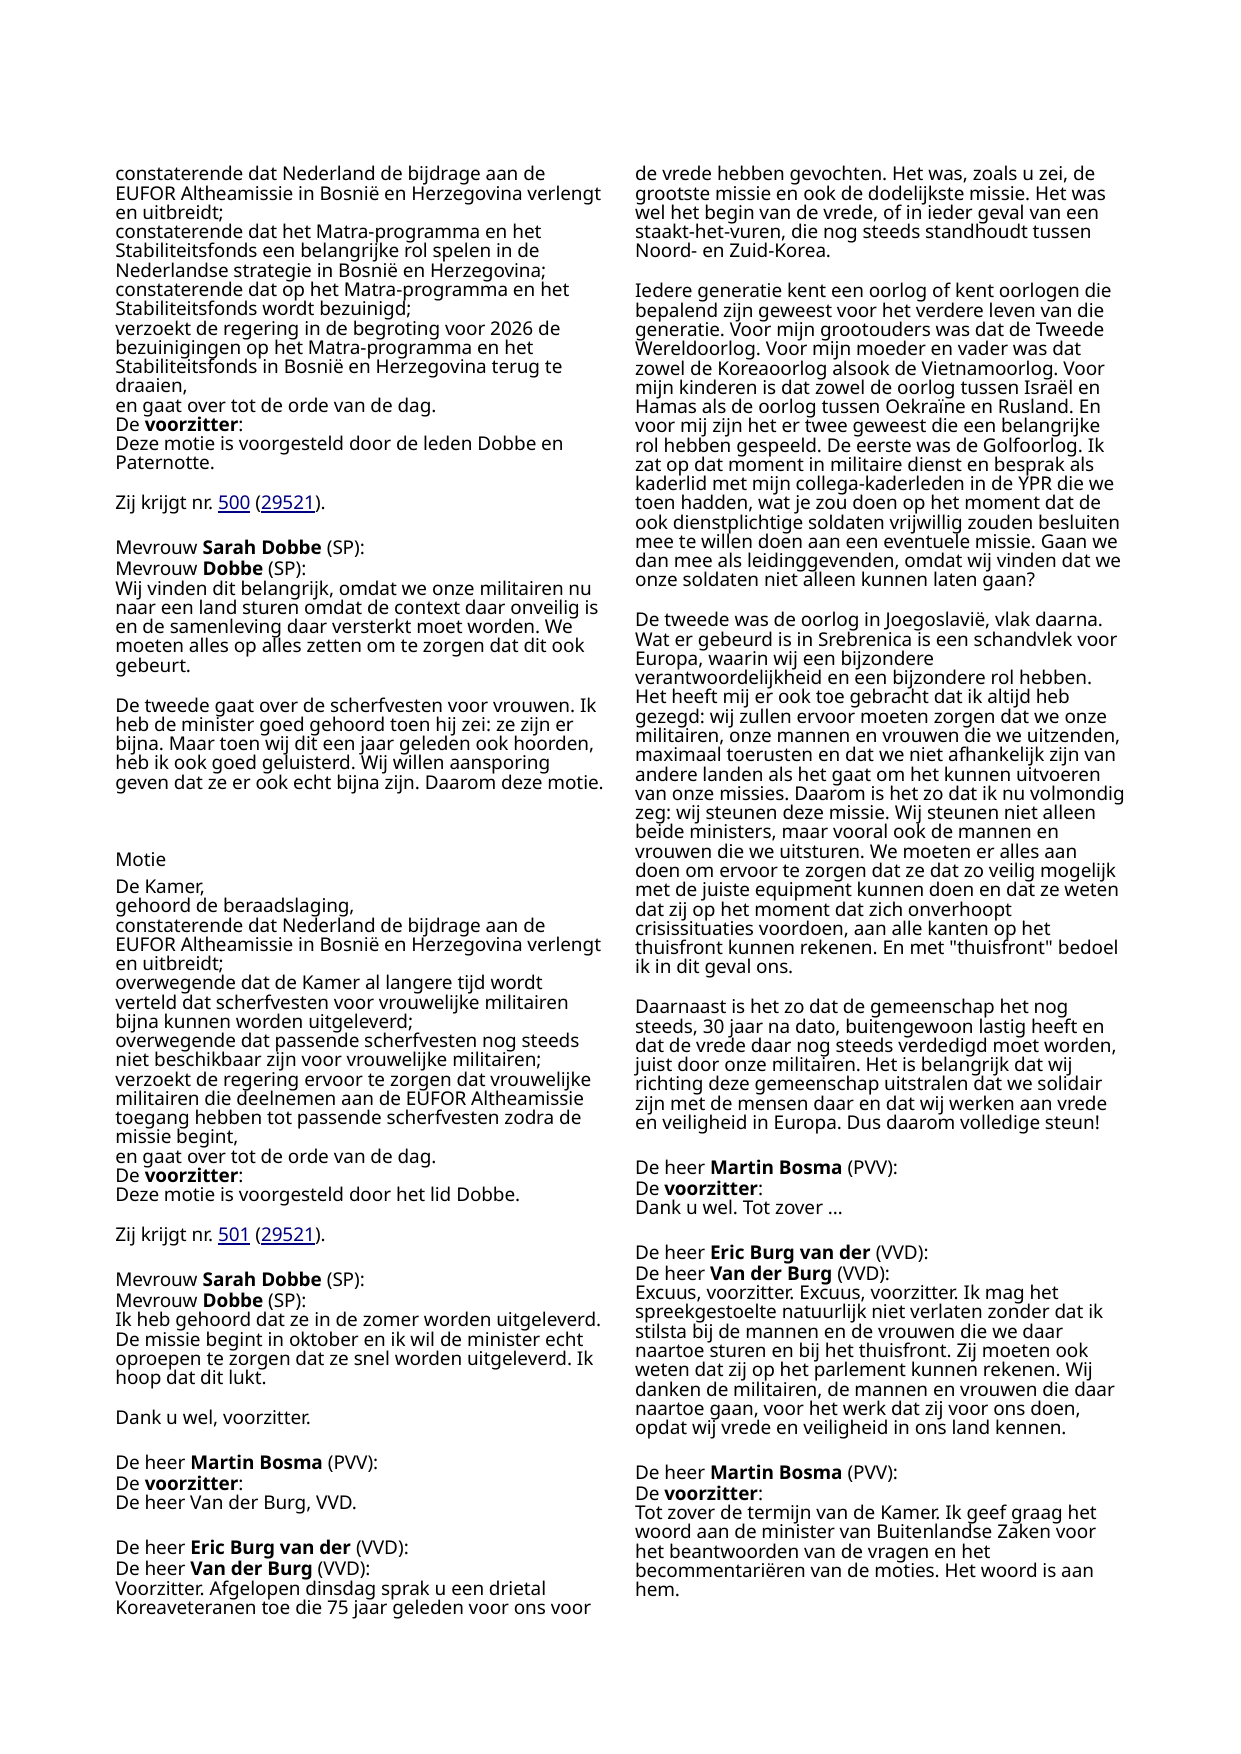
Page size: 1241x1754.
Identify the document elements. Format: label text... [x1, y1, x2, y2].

text De heer Martin Bosma (PVV): [115, 1449, 605, 1475]
text De heer Eric Burg van der (VVD): [115, 1534, 605, 1560]
text Wij vinden dit belangrijk, omdat we onze militairen nu naar een land sturen omdat de context daar onveilig is en de samenleving daar versterkt moet worden. We moeten alles op alles zetten om te zorgen dat dit ook gebeurt. [115, 579, 605, 676]
text De tweede was de oorlog in Joegoslavië, vlak daarna. Wat er gebeurd is in Srebrenica is een schandvlek voor Europa, waarin wij een bijzondere verantwoordelijkheid en een bijzondere rol hebben. Het heeft mij er ook toe gebracht dat ik altijd heb gezegd: wij zullen ervoor moeten zorgen dat we onze militairen, onze mannen en vrouwen die we uitzenden, maximaal toerusten en dat we niet afhankelijk zijn van andere landen als het gaat om het kunnen uitvoeren van onze missies. Daarom is het zo dat ik nu volmondig zeg: wij steunen deze missie. Wij steunen niet alleen beide ministers, maar vooral ook de mannen en vrouwen die we uitsturen. We moeten er alles aan doen om ervoor te zorgen dat ze dat zo veilig mogelijk met de juiste equipment kunnen doen en dat ze weten dat zij op het moment dat zich onverhoopt crisissituaties voordoen, aan alle kanten op het thuisfront kunnen rekenen. En met "thuisfront" bedoel ik in dit geval ons. [635, 611, 1125, 978]
text Mevrouw Sarah Dobbe (SP): [115, 1266, 605, 1292]
text Motie [115, 846, 605, 872]
text Ik heb gehoord dat ze in de zomer worden uitgeleverd. De missie begint in oktober en ik wil de minister echt oproepen te zorgen dat ze snel worden uitgeleverd. Ik hoop dat dit lukt. [115, 1311, 605, 1388]
text Daarnaast is het zo dat de gemeenschap het nog steeds, 30 jaar na dato, buitengewoon lastig heeft en dat de vrede daar nog steeds verdedigd moet worden, juist door onze militairen. Het is belangrijk dat wij richting deze gemeenschap uitstralen dat we solidair zijn met de mensen daar en dat wij werken aan vrede en veiligheid in Europa. Dus daarom volledige steun! [635, 998, 1125, 1133]
text de vrede hebben gevochten. Het was, zoals u zei, de grootste missie en ook de dodelijkste missie. Het was wel het begin van de vrede, of in ieder geval van een staakt-het-vuren, die nog steeds standhoudt tussen Noord- en Zuid-Korea. [635, 165, 1125, 262]
text De voorzitter: [635, 1180, 1125, 1199]
text Mevrouw Dobbe (SP): [115, 1292, 605, 1311]
text constaterende dat op het Matra-programma en het Stabiliteitsfonds wordt bezuinigd; [115, 281, 605, 319]
text overwegende dat de Kamer al langere tijd wordt verteld dat scherfvesten voor vrouwelijke militairen bijna kunnen worden uitgeleverd; [115, 974, 605, 1032]
text Dank u wel, voorzitter. [115, 1409, 605, 1428]
text Zij krijgt nr. 500 (29521). [115, 494, 605, 514]
text De heer Van der Burg (VVD): [115, 1560, 605, 1579]
text Mevrouw Dobbe (SP): [115, 560, 605, 579]
text Dank u wel. Tot zover … [635, 1199, 1125, 1218]
text verzoekt de regering in de begroting voor 2026 de bezuinigingen op het Matra-programma en het Stabiliteitsfonds in Bosnië en Herzegovina terug te draaien, [115, 319, 605, 397]
text Voorzitter. Afgelopen dinsdag sprak u een drietal Koreaveteranen toe die 75 jaar geleden voor ons voor [115, 1579, 605, 1618]
text De heer Eric Burg van der (VVD): [635, 1239, 1125, 1265]
text constaterende dat Nederland de bijdrage aan de EUFOR Altheamissie in Bosnië en Herzegovina verlengt en uitbreidt; [115, 165, 605, 223]
text Mevrouw Sarah Dobbe (SP): [115, 534, 605, 560]
text en gaat over tot de orde van de dag. [115, 1148, 605, 1167]
text Deze motie is voorgesteld door de leden Dobbe en Paternotte. [115, 435, 605, 474]
text De heer Martin Bosma (PVV): [635, 1459, 1125, 1485]
text De voorzitter: [115, 416, 605, 435]
text verzoekt de regering ervoor te zorgen dat vrouwelijke militairen die deelnemen aan de EUFOR Altheamissie toegang hebben tot passende scherfvesten zodra de missie begint, [115, 1071, 605, 1148]
text constaterende dat het Matra-programma en het Stabiliteitsfonds een belangrijke rol spelen in de Nederlandse strategie in Bosnië en Herzegovina; [115, 223, 605, 281]
text De tweede gaat over de scherfvesten voor vrouwen. Ik heb de minister goed gehoord toen hij zei: ze zijn er bijna. Maar toen wij dit een jaar geleden ook hoorden, heb ik ook goed geluisterd. Wij willen aansporing geven dat ze er ook echt bijna zijn. Daarom deze motie. [115, 697, 605, 793]
text overwegende dat passende scherfvesten nog steeds niet beschikbaar zijn voor vrouwelijke militairen; [115, 1032, 605, 1071]
text Tot zover de termijn van de Kamer. Ik geef graag het woord aan de minister van Buitenlandse Zaken voor het beantwoorden van de vragen en het becommentariëren van de moties. Het woord is aan hem. [635, 1504, 1125, 1601]
text gehoord de beraadslaging, [115, 897, 605, 917]
text Iedere generatie kent een oorlog of kent oorlogen die bepalend zijn geweest voor het verdere leven van die generatie. Voor mijn grootouders was dat de Tweede Wereldoorlog. Voor mijn moeder en vader was dat zowel de Koreaoorlog alsook de Vietnamoorlog. Voor mijn kinderen is dat zowel de oorlog tussen Israël en Hamas als de oorlog tussen Oekraïne en Rusland. En voor mij zijn het er twee geweest die een belangrijke rol hebben gespeeld. De eerste was de Golfoorlog. Ik zat op dat moment in militaire dienst en besprak als kaderlid met mijn collega-kaderleden in de YPR die we toen hadden, wat je zou doen op het moment dat de ook dienstplichtige soldaten vrijwillig zouden besluiten mee te willen doen aan een eventuele missie. Gaan we dan mee als leidinggevenden, omdat wij vinden dat we onze soldaten niet alleen kunnen laten gaan? [635, 282, 1125, 591]
text De Kamer, [115, 878, 605, 897]
text constaterende dat Nederland de bijdrage aan de EUFOR Altheamissie in Bosnië en Herzegovina verlengt en uitbreidt; [115, 917, 605, 974]
text en gaat over tot de orde van de dag. [115, 397, 605, 416]
text Deze motie is voorgesteld door het lid Dobbe. [115, 1186, 605, 1206]
text De heer Van der Burg, VVD. [115, 1494, 605, 1514]
text De heer Martin Bosma (PVV): [635, 1154, 1125, 1180]
text De voorzitter: [115, 1167, 605, 1186]
text Excuus, voorzitter. Excuus, voorzitter. Ik mag het spreekgestoelte natuurlijk niet verlaten zonder dat ik stilsta bij de mannen en de vrouwen die we daar naartoe sturen en bij het thuisfront. Zij moeten ook weten dat zij op het parlement kunnen rekenen. Wij danken de militairen, de mannen en vrouwen die daar naartoe gaan, voor het werk dat zij voor ons doen, opdat wij vrede en veiligheid in ons land kennen. [635, 1284, 1125, 1438]
text De voorzitter: [115, 1475, 605, 1494]
text Zij krijgt nr. 501 (29521). [115, 1226, 605, 1246]
text De voorzitter: [635, 1485, 1125, 1504]
text De heer Van der Burg (VVD): [635, 1265, 1125, 1284]
